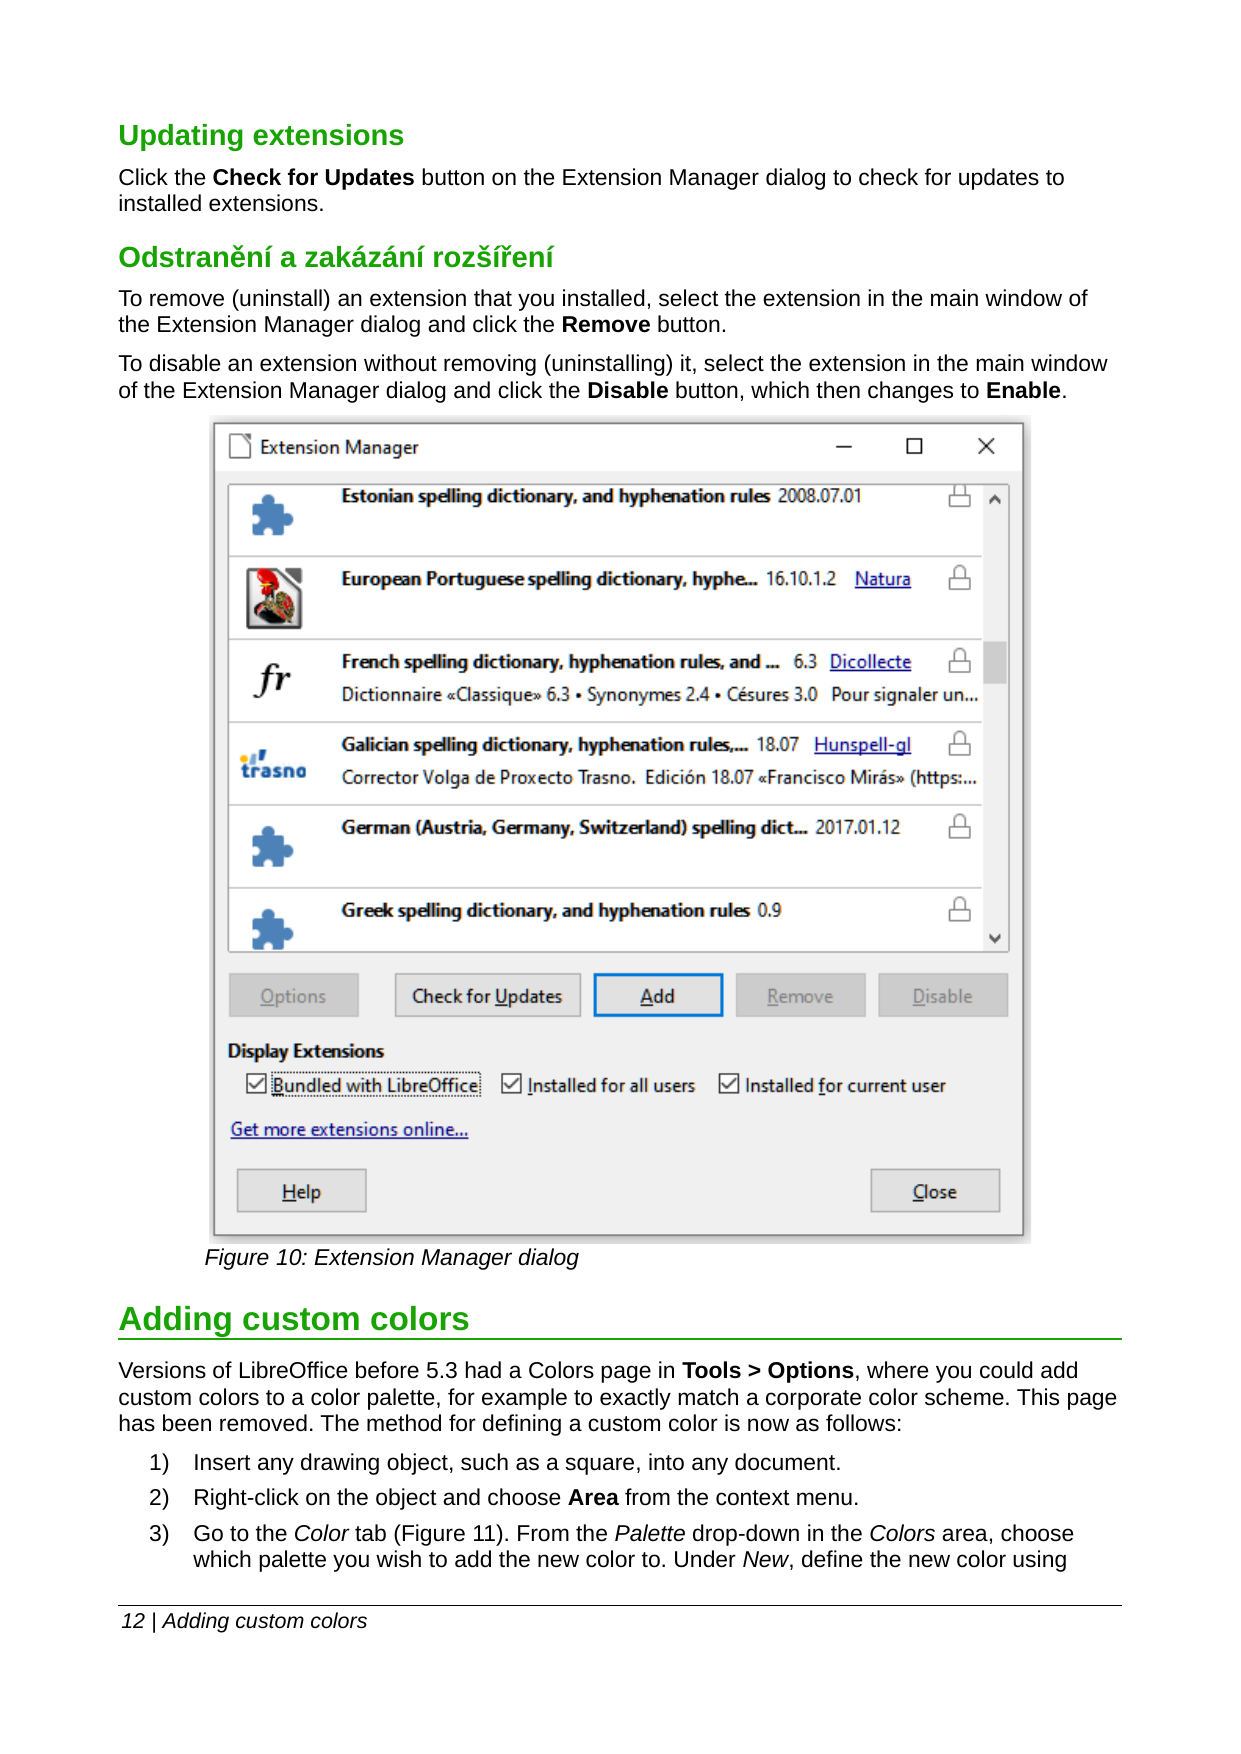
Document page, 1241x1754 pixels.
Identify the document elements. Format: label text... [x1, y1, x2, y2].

text To remove (uninstall) an extension that you installed, select the extension in the main window of the Extension Manager dialog and click the Remove button. [118, 285, 1122, 338]
list Right-click on the object and choose Area from the context menu. [169, 1484, 1122, 1511]
text Click the Check for Updates button on the Extension Manager dialog to check for updates to installed extensions. [118, 163, 1122, 216]
subtitle Adding custom colors [118, 1299, 1122, 1338]
text Versions of LibreOffice before 5.3 had a Colors page in Tools > Options, where you could add custom colors to a color palette, for example to exactly match a corporate color scheme. This page has been removed. The method for defining a custom color is now as follows: [118, 1357, 1122, 1437]
list Go to the Color tab (Figure 11). From the Palette drop-down in the Colors area, choose which palette you wish to add the new color to. Under New, define the new color using [169, 1519, 1122, 1572]
subtitle Odstranění a zakázání rozšíření [118, 240, 1122, 273]
subtitle Updating extensions [118, 118, 1122, 152]
text To disable an extension without removing (uninstalling) it, select the extension in the main window of the Extension Manager dialog and click the Disable button, which then changes to Enable. [118, 350, 1122, 403]
list Insert any drawing object, such as a square, into any document. [169, 1449, 1122, 1475]
text Figure 10: Extension Manager dialog [204, 1244, 1036, 1270]
picture [209, 415, 1032, 1244]
